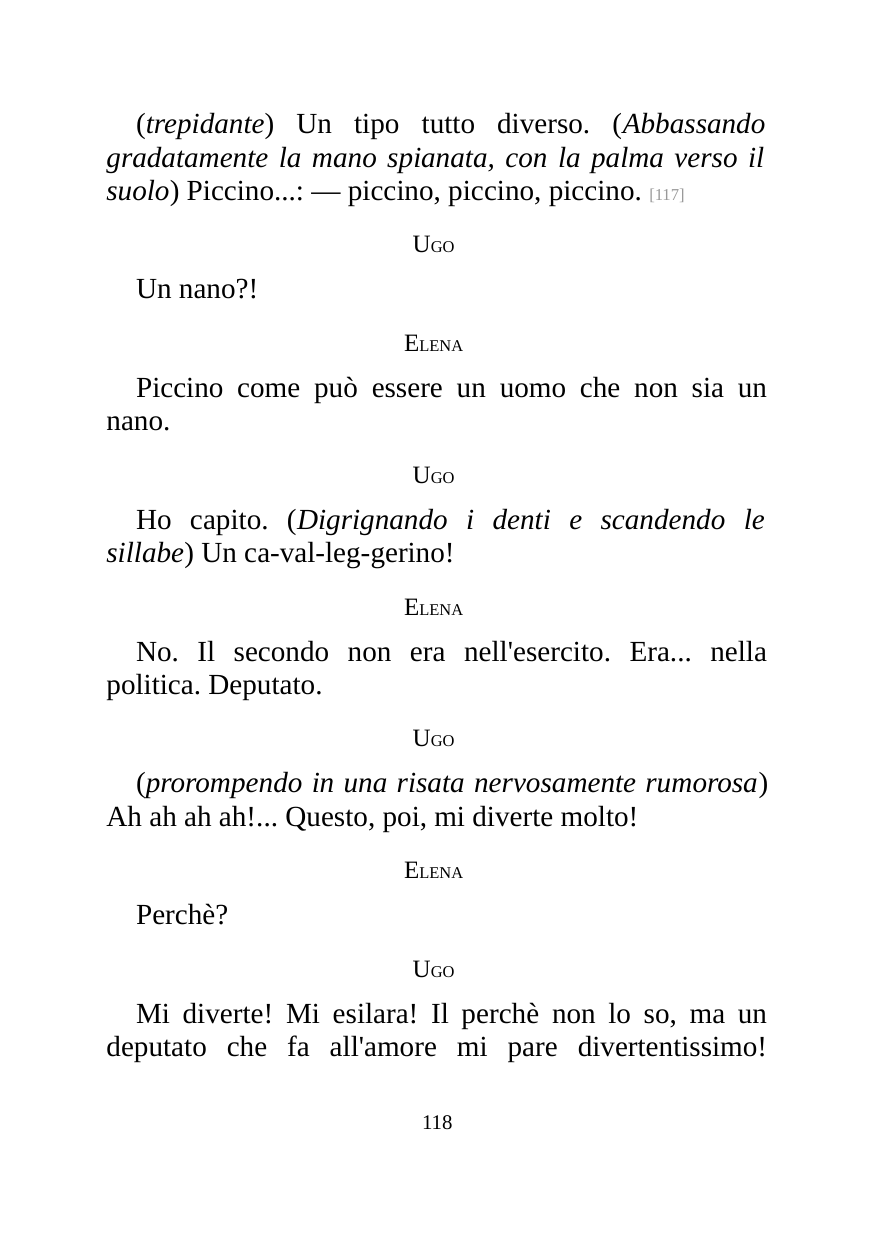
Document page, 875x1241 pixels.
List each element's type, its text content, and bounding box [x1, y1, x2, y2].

text Un nano?! [106, 272, 768, 305]
text Elena [106, 851, 768, 885]
text Mi diverte! Mi esilara! Il perchè non lo so, ma un deputato che fa all'amore mi pare divertentissimo! [106, 996, 768, 1063]
text Perchè? [106, 897, 768, 931]
text Ho capito. (Digrignando i denti e scandendo le sillabe) Un ca-val-leg-gerino! [106, 502, 768, 569]
text No. Il secondo non era nell'esercito. Era... nella politica. Deputato. [106, 634, 768, 701]
text Elena [106, 588, 768, 621]
text Ugo [106, 719, 768, 753]
text Ugo [106, 950, 768, 983]
text Ugo [106, 456, 768, 489]
text Piccino come può essere un uomo che non sia un nano. [106, 370, 768, 437]
text Ugo [106, 226, 768, 259]
text (prorompendo in una risata nervosamente rumorosa) Ah ah ah ah!... Questo, poi, mi diverte molto! [106, 766, 768, 833]
text (trepidante) Un tipo tutto diverso. (Abbassando gradatamente la mano spianata, con la palma verso il suolo) Piccino...: — piccino, piccino, piccino. [117] [106, 106, 768, 207]
text Elena [106, 324, 768, 357]
